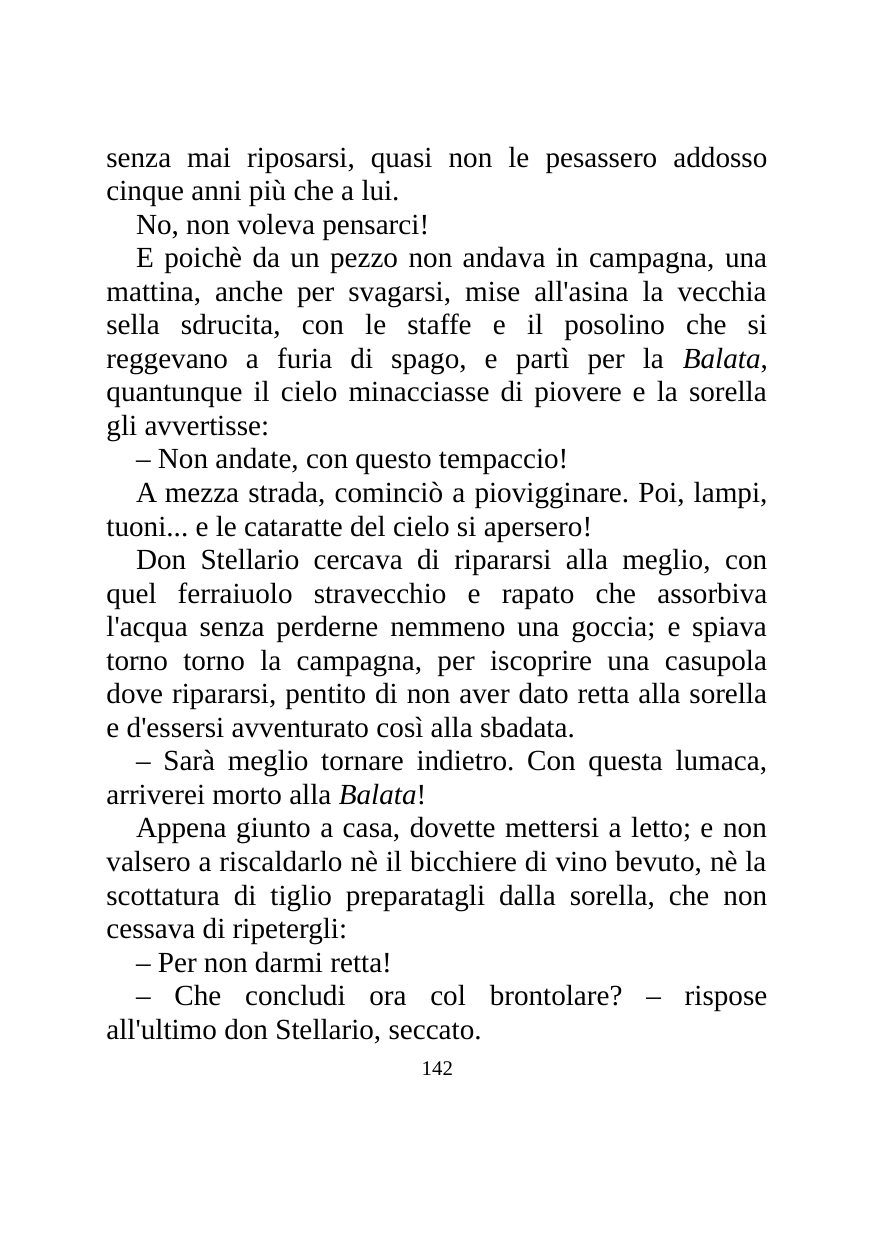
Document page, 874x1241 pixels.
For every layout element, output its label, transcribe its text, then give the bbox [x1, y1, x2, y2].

text E poichè da un pezzo non andava in campagna, una mattina, anche per svagarsi, mise all'asina la vecchia sella sdrucita, con le staffe e il posolino che si reggevano a furia di spago, e partì per la Balata, quantunque il cielo minacciasse di piovere e la sorella gli avvertisse: [106, 240, 768, 442]
text – Che concludi ora col brontolare? – rispose all'ultimo don Stellario, seccato. [106, 978, 768, 1045]
text senza mai riposarsi, quasi non le pesassero addosso cinque anni più che a lui. [106, 140, 768, 207]
text Appena giunto a casa, dovette mettersi a letto; e non valsero a riscaldarlo nè il bicchiere di vino bevuto, nè la scottatura di tiglio preparatagli dalla sorella, che non cessava di ripetergli: [106, 811, 768, 945]
text – Sarà meglio tornare indietro. Con questa lumaca, arriverei morto alla Balata! [106, 743, 768, 811]
text – Non andate, con questo tempaccio! [106, 442, 768, 475]
text No, non voleva pensarci! [106, 207, 768, 240]
text – Per non darmi retta! [106, 945, 768, 978]
text A mezza strada, cominciò a piovigginare. Poi, lampi, tuoni... e le cataratte del cielo si apersero! [106, 475, 768, 542]
text Don Stellario cercava di ripararsi alla meglio, con quel ferraiuolo stravecchio e rapato che assorbiva l'acqua senza perderne nemmeno una goccia; e spiava torno torno la campagna, per iscoprire una casupola dove ripararsi, pentito di non aver dato retta alla sorella e d'essersi avventurato così alla sbadata. [106, 542, 768, 743]
